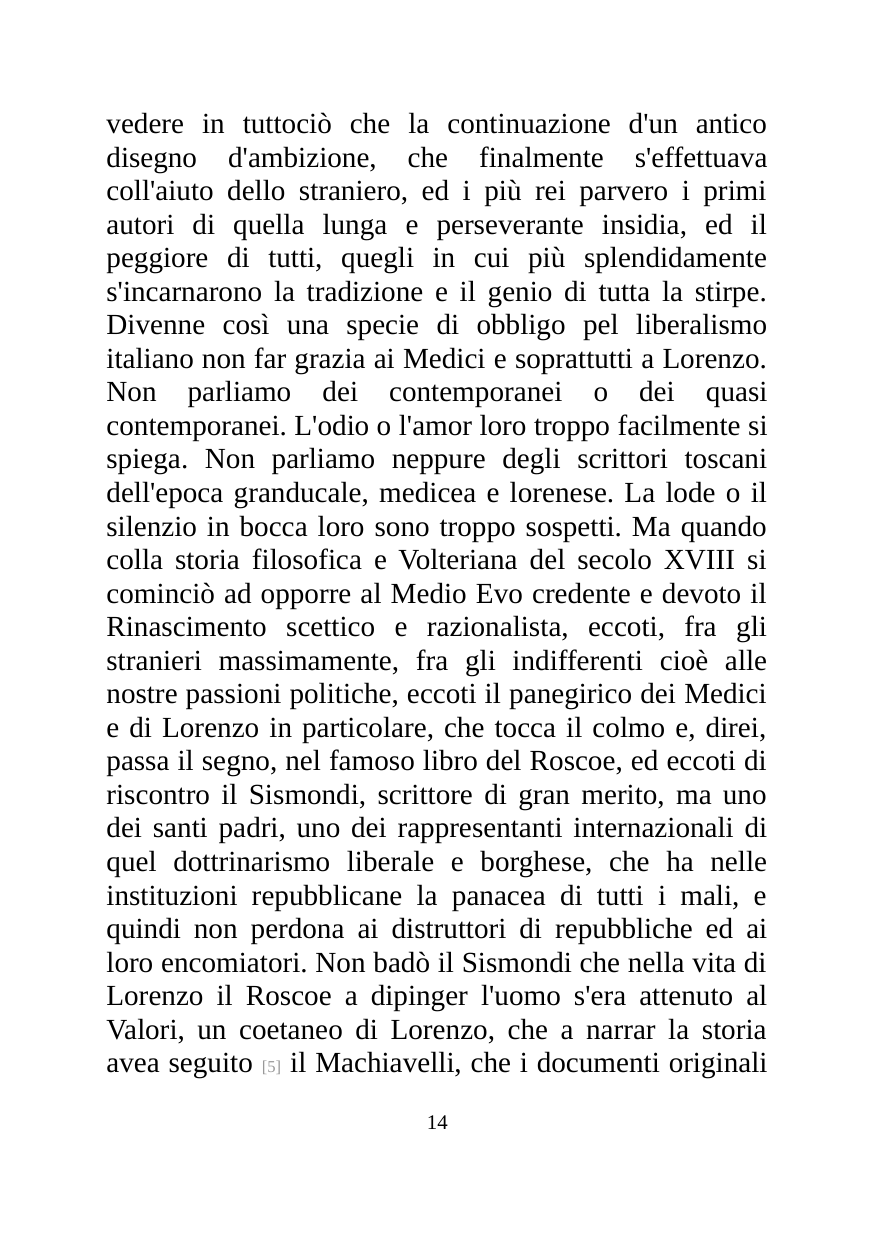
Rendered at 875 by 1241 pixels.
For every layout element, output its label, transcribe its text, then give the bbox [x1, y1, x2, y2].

text vedere in tuttociò che la continuazione d'un antico disegno d'ambizione, che finalmente s'effettuava coll'aiuto dello straniero, ed i più rei parvero i primi autori di quella lunga e perseverante insidia, ed il peggiore di tutti, quegli in cui più splendidamente s'incarnarono la tradizione e il genio di tutta la stirpe. Divenne così una specie di obbligo pel liberalismo italiano non far grazia ai Medici e soprattutti a Lorenzo. Non parliamo dei contemporanei o dei quasi contemporanei. L'odio o l'amor loro troppo facilmente si spiega. Non parliamo neppure degli scrittori toscani dell'epoca granducale, medicea e lorenese. La lode o il silenzio in bocca loro sono troppo sospetti. Ma quando colla storia filosofica e Volteriana del secolo XVIII si cominciò ad opporre al Medio Evo credente e devoto il Rinascimento scettico e razionalista, eccoti, fra gli stranieri massimamente, fra gli indifferenti cioè alle nostre passioni politiche, eccoti il panegirico dei Medici e di Lorenzo in particolare, che tocca il colmo e, direi, passa il segno, nel famoso libro del Roscoe, ed eccoti di riscontro il Sismondi, scrittore di gran merito, ma uno dei santi padri, uno dei rappresentanti internazionali di quel dottrinarismo liberale e borghese, che ha nelle instituzioni repubblicane la panacea di tutti i mali, e quindi non perdona ai distruttori di repubbliche ed ai loro encomiatori. Non badò il Sismondi che nella vita di Lorenzo il Roscoe a dipinger l'uomo s'era attenuto al Valori, un coetaneo di Lorenzo, che a narrar la storia avea seguito [5] il Machiavelli, che i documenti originali [106, 106, 768, 1079]
